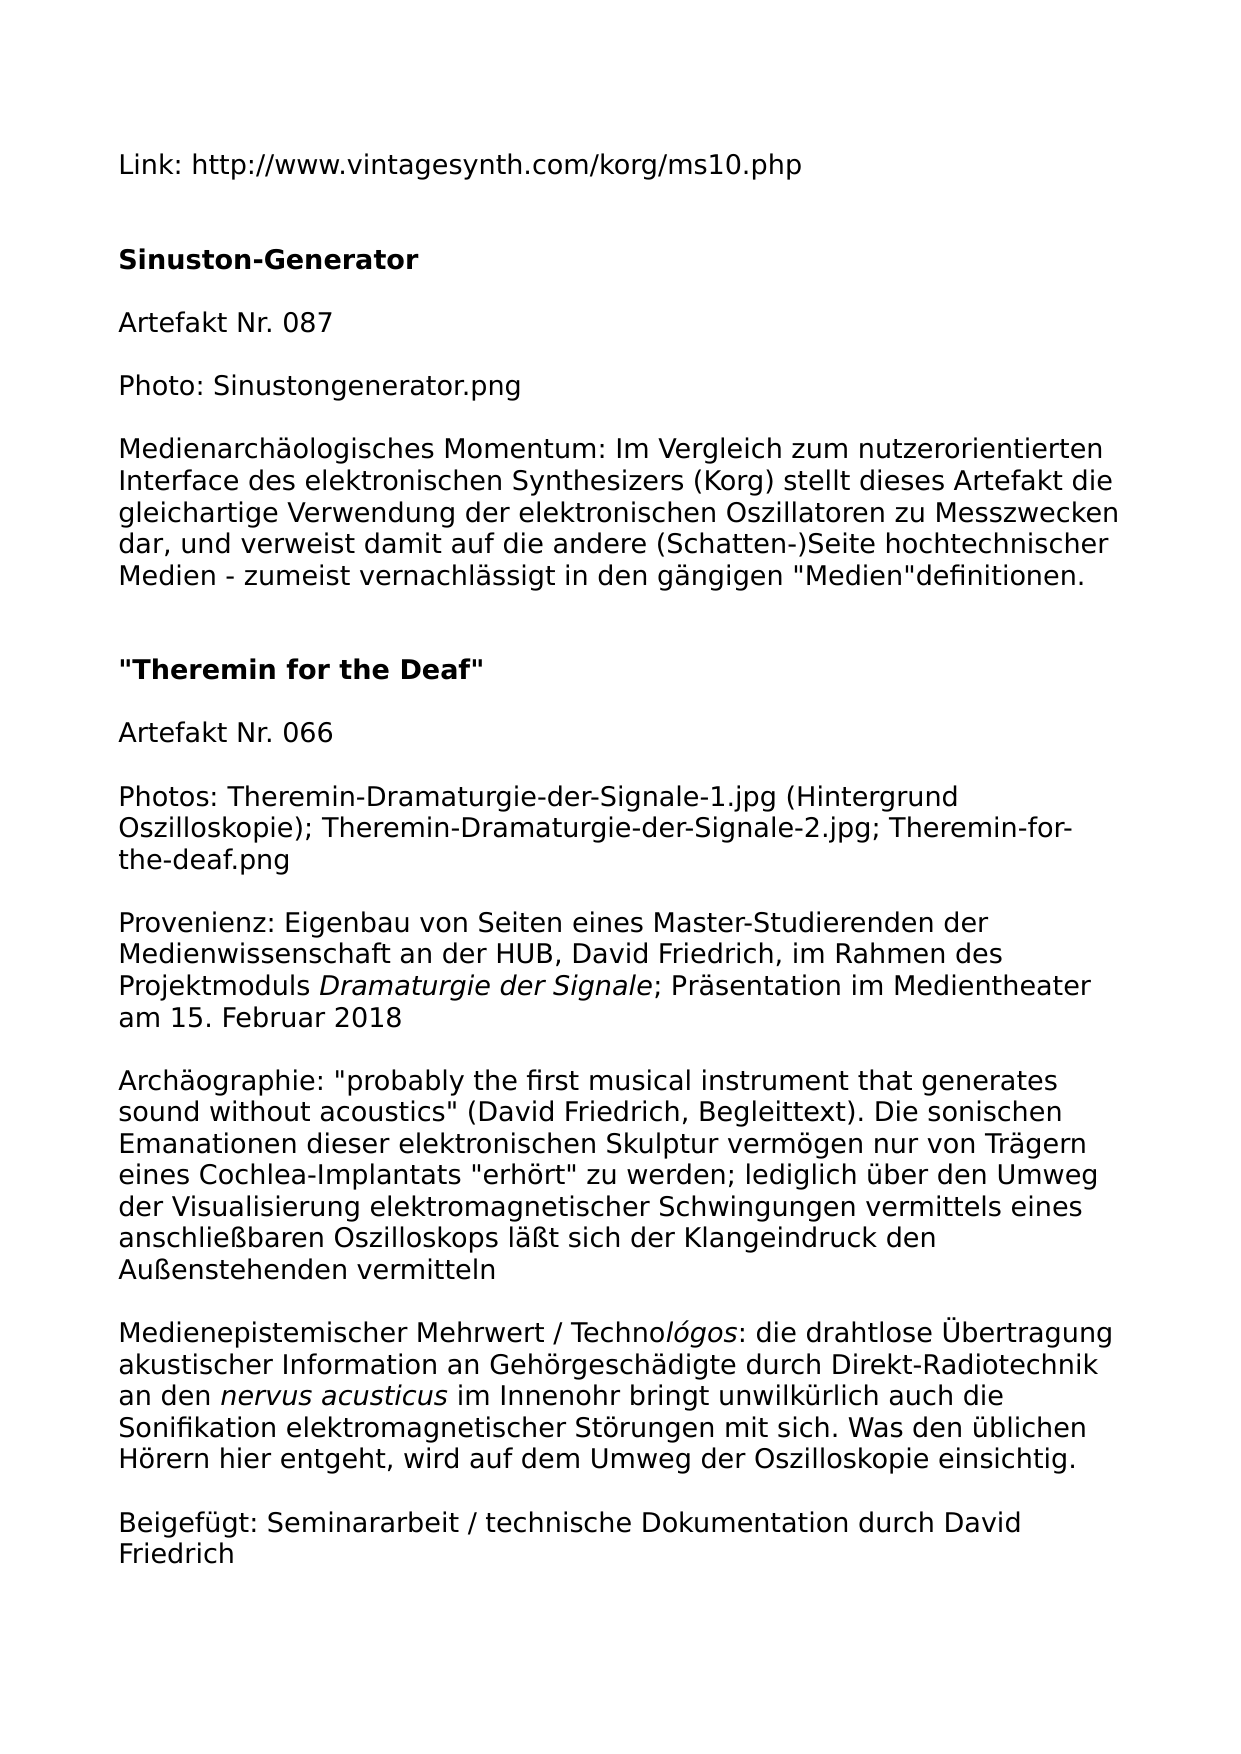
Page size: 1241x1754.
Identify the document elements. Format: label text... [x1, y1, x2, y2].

text Medienepistemischer Mehrwert / Technológos: die drahtlose Übertragung akustischer Information an Gehörgeschädigte durch Direkt-Radiotechnik an den nervus acusticus im Innenohr bringt unwilkürlich auch die Sonifikation elektromagnetischer Störungen mit sich. Was den üblichen Hörern hier entgeht, wird auf dem Umweg der Oszilloskopie einsichtig. [118, 1317, 1122, 1475]
text Photo: Sinustongenerator.png [118, 371, 1122, 402]
text Artefakt Nr. 087 [118, 307, 1122, 339]
text "Theremin for the Deaf" [118, 655, 1122, 686]
text Artefakt Nr. 066 [118, 718, 1122, 749]
text Archäographie: "probably the first musical instrument that generates sound without acoustics" (David Friedrich, Begleittext). Die sonischen Emanationen dieser elektronischen Skulptur vermögen nur von Trägern eines Cochlea-Implantats "erhört" zu werden; lediglich über den Umweg der Visualisierung elektromagnetischer Schwingungen vermittels eines anschließbaren Oszilloskops läßt sich der Klangeindruck den Außenstehenden vermitteln [118, 1065, 1122, 1286]
text Beigefügt: Seminararbeit / technische Dokumentation durch David Friedrich [118, 1507, 1122, 1570]
text Photos: Theremin-Dramaturgie-der-Signale-1.jpg (Hintergrund Oszilloskopie); Theremin-Dramaturgie-der-Signale-2.jpg; Theremin-for-the-deaf.png [118, 781, 1122, 876]
text Provenienz: Eigenbau von Seiten eines Master-Studierenden der Medienwissenschaft an der HUB, David Friedrich, im Rahmen des Projektmoduls Dramaturgie der Signale; Präsentation im Medientheater am 15. Februar 2018 [118, 907, 1122, 1033]
text Link: http://www.vintagesynth.com/korg/ms10.php [118, 150, 1122, 181]
text Medienarchäologisches Momentum: Im Vergleich zum nutzerorientierten Interface des elektronischen Synthesizers (Korg) stellt dieses Artefakt die gleichartige Verwendung der elektronischen Oszillatoren zu Messzwecken dar, und verweist damit auf die andere (Schatten-)Seite hochtechnischer Medien - zumeist vernachlässigt in den gängigen "Medien"definitionen. [118, 434, 1122, 592]
text Sinuston-Generator [118, 244, 1122, 276]
